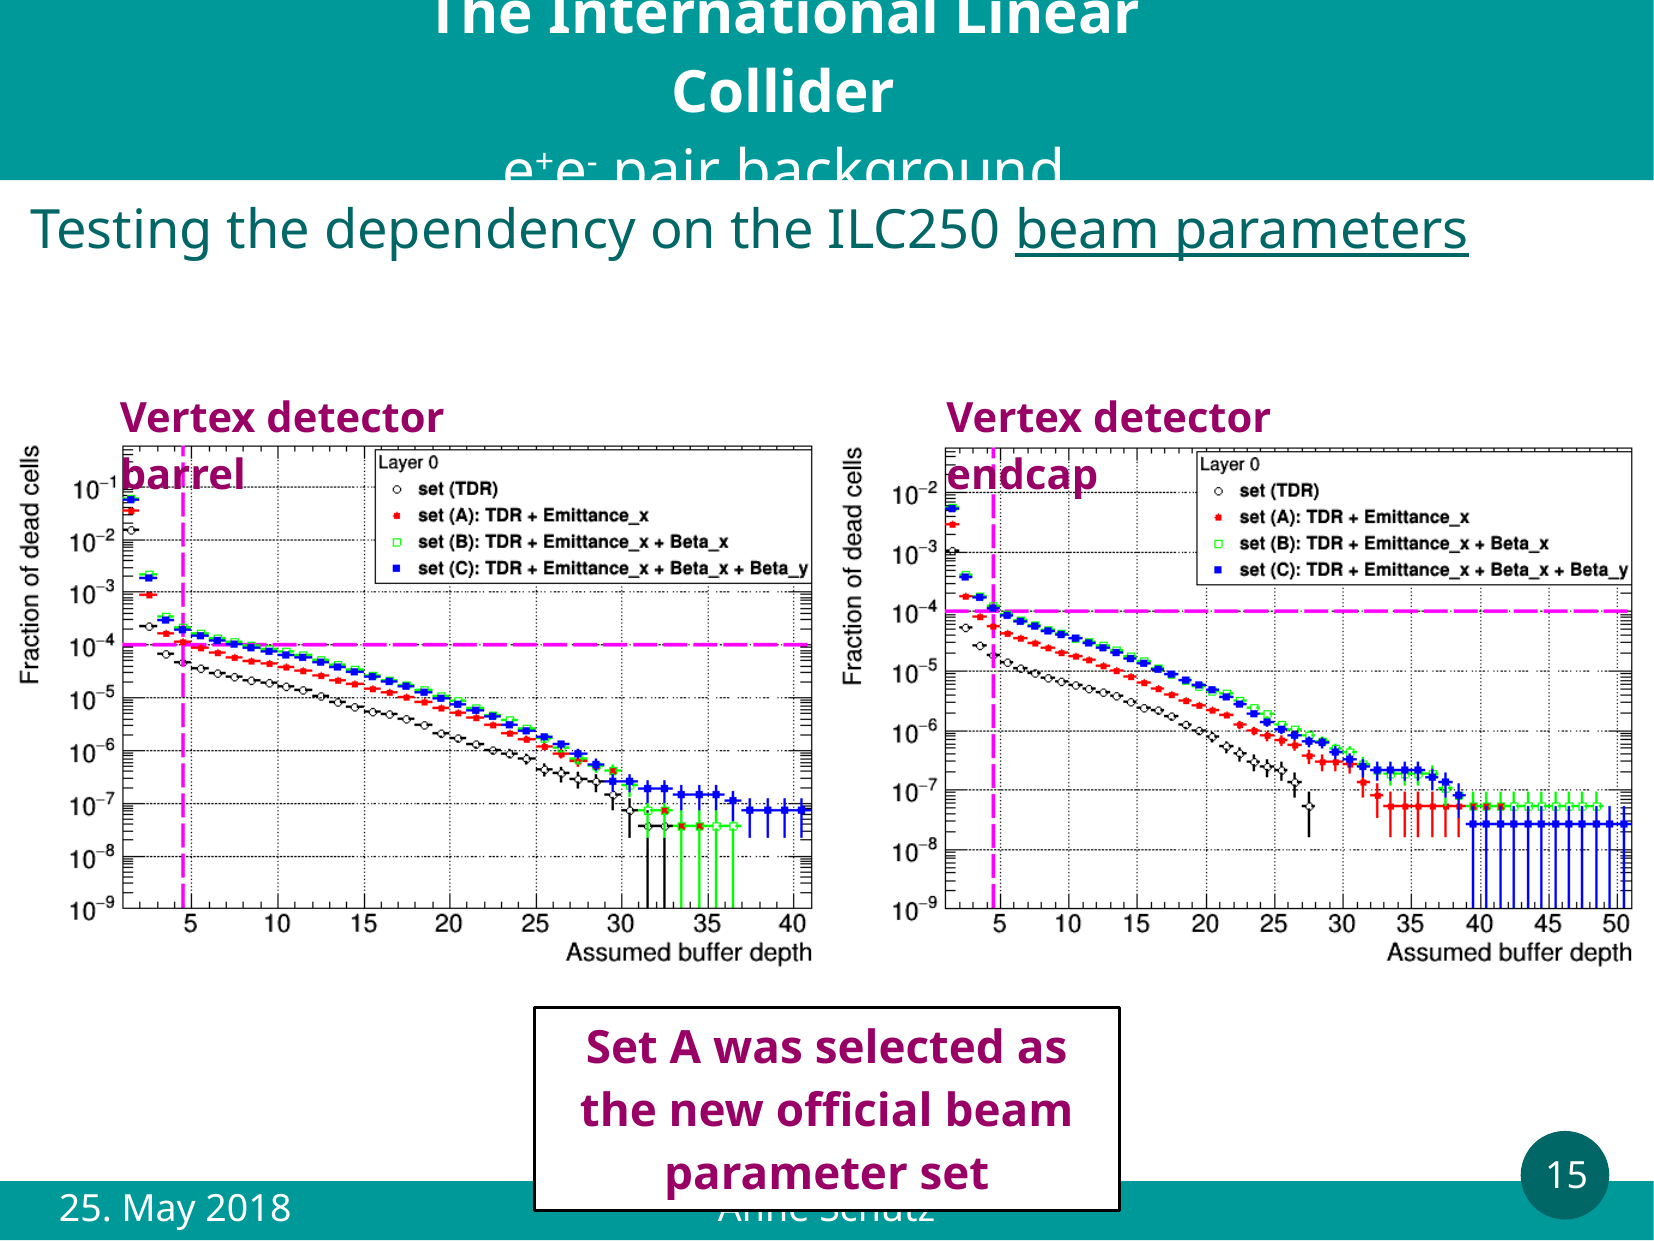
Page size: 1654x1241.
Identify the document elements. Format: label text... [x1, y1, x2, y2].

picture [12, 442, 820, 968]
title The International Linear Collider e+e- pair background [426, 0, 1227, 181]
text_box Vertex detector endcap [931, 380, 1351, 456]
text_box Vertex detector barrel [105, 380, 511, 456]
text_box Set A was selected as the new official beam parameter set [534, 1007, 1120, 1154]
text_box Testing the dependency on the ILC250 beam parameters [30, 188, 1636, 267]
picture [835, 442, 1637, 968]
